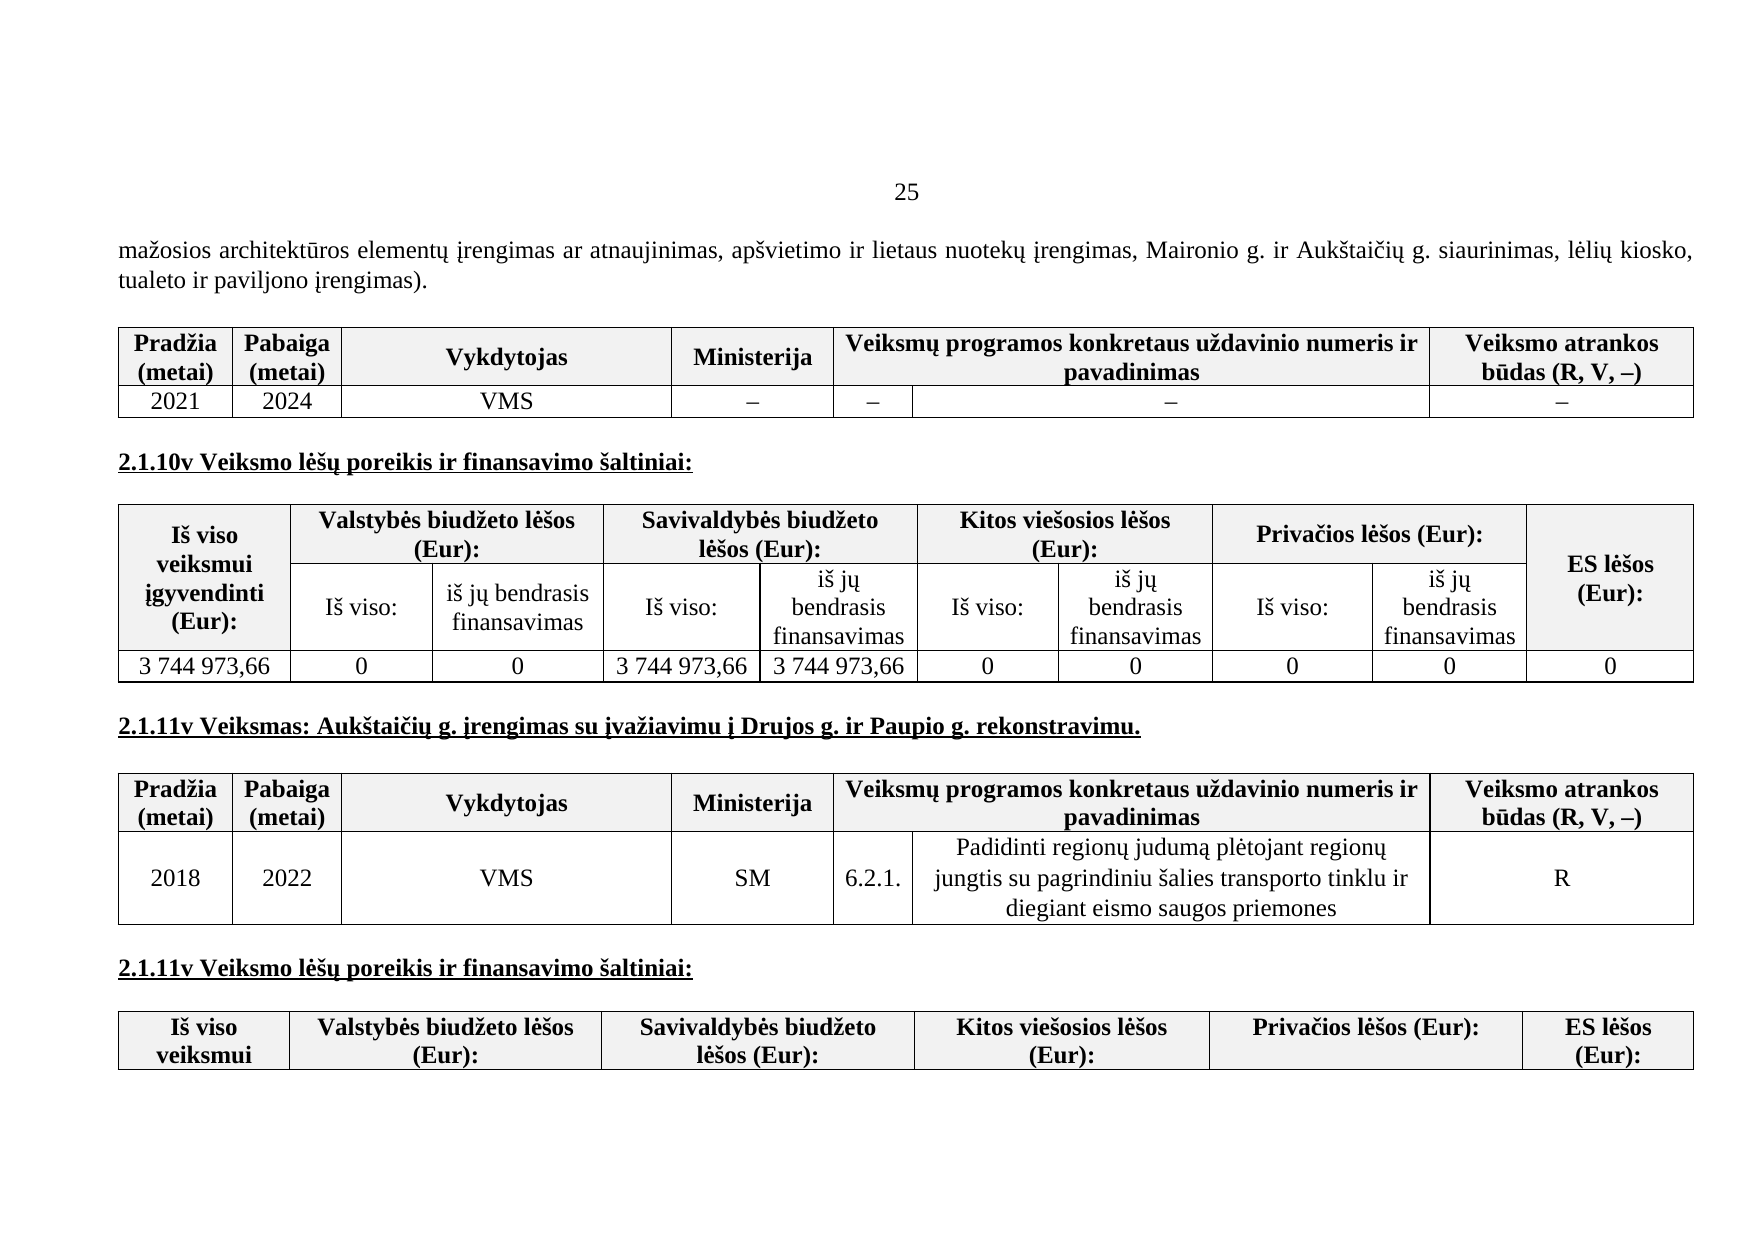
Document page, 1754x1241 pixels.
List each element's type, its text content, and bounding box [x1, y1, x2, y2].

table_header Pradžia (metai) [119, 328, 232, 385]
table_cell iš jų bendrasis finansavimas [1059, 564, 1212, 650]
table_cell Padidinti regionų judumą plėtojant regionų jungtis su pagrindiniu šalies transporto tinklu ir diegiant eismo saugos priemones [913, 832, 1429, 923]
table_cell 0 [433, 651, 603, 681]
table_header Privačios lėšos (Eur): [1213, 505, 1526, 563]
table_header Pabaiga (metai) [233, 774, 341, 831]
text 2.1.10v Veiksmo lėšų poreikis ir finansavimo šaltiniai: [118, 447, 1695, 475]
table_header ES lėšos (Eur): [1523, 1012, 1693, 1069]
table_cell SM [672, 832, 833, 923]
table_header Iš viso veiksmui įgyvendinti (Eur): [119, 505, 290, 650]
table_header ES lėšos (Eur): [1527, 505, 1693, 650]
table_cell R [1431, 832, 1693, 923]
table_cell 2021 [119, 386, 232, 417]
table_header Pabaiga (metai) [233, 328, 341, 385]
table_cell – [672, 386, 833, 417]
table_header Veiksmo atrankos būdas (R, V, –) [1430, 328, 1693, 385]
table_header Vykdytojas [342, 774, 671, 831]
table_cell 0 [1373, 651, 1526, 681]
table_header Ministerija [672, 328, 833, 385]
table_header Veiksmų programos konkretaus uždavinio numeris ir pavadinimas [834, 774, 1429, 831]
table_cell 3 744 973,66 [119, 651, 290, 681]
table_header Valstybės biudžeto lėšos (Eur): [290, 1012, 601, 1069]
table_cell 2024 [233, 386, 341, 417]
table_cell 0 [1059, 651, 1212, 681]
table_header Savivaldybės biudžeto lėšos (Eur): [602, 1012, 914, 1069]
table_cell 3 744 973,66 [604, 651, 759, 681]
table_cell VMS [342, 832, 671, 923]
table_cell iš jų bendrasis finansavimas [1373, 564, 1526, 650]
table_header Pradžia (metai) [119, 774, 232, 831]
table_header Vykdytojas [342, 328, 671, 385]
table_header Veiksmų programos konkretaus uždavinio numeris ir pavadinimas [834, 328, 1429, 385]
table_header Kitos viešosios lėšos (Eur): [918, 505, 1212, 563]
table_cell 2018 [119, 832, 232, 923]
table_cell – [913, 386, 1429, 417]
table_header Valstybės biudžeto lėšos (Eur): [291, 505, 603, 563]
table_header Veiksmo atrankos būdas (R, V, –) [1431, 774, 1693, 831]
table_header Kitos viešosios lėšos (Eur): [915, 1012, 1209, 1069]
table_cell Iš viso: [604, 564, 759, 650]
table_cell 0 [1213, 651, 1372, 681]
table_header Ministerija [672, 774, 833, 831]
table_cell VMS [342, 386, 671, 417]
table_cell iš jų bendrasis finansavimas [433, 564, 603, 650]
table_header Privačios lėšos (Eur): [1210, 1012, 1522, 1069]
text mažosios architektūros elementų įrengimas ar atnaujinimas, apšvietimo ir lietaus nuotekų įrengimas, Maironio g. ir Aukštaičių g. siaurinimas, lėlių kiosko, tualeto ir paviljono įrengimas). [118, 235, 1695, 294]
table_cell 3 744 973,66 [761, 651, 917, 681]
text 2.1.11v Veiksmas: Aukštaičių g. įrengimas su įvažiavimu į Drujos g. ir Paupio g. rekonstravimu. [118, 711, 1695, 740]
table_header Savivaldybės biudžeto lėšos (Eur): [604, 505, 917, 563]
table_cell Iš viso: [291, 564, 432, 650]
table_cell 6.2.1. [834, 832, 912, 923]
table_header Iš viso veiksmui [119, 1012, 289, 1069]
table_cell 0 [1527, 651, 1693, 681]
table_cell – [1430, 386, 1693, 417]
table_cell 0 [918, 651, 1058, 681]
table_cell – [834, 386, 912, 417]
table_cell Iš viso: [918, 564, 1058, 650]
table_cell 0 [291, 651, 432, 681]
text 2.1.11v Veiksmo lėšų poreikis ir finansavimo šaltiniai: [118, 953, 1695, 982]
table_cell Iš viso: [1213, 564, 1372, 650]
table_cell iš jų bendrasis finansavimas [761, 564, 917, 650]
table_cell 2022 [233, 832, 341, 923]
